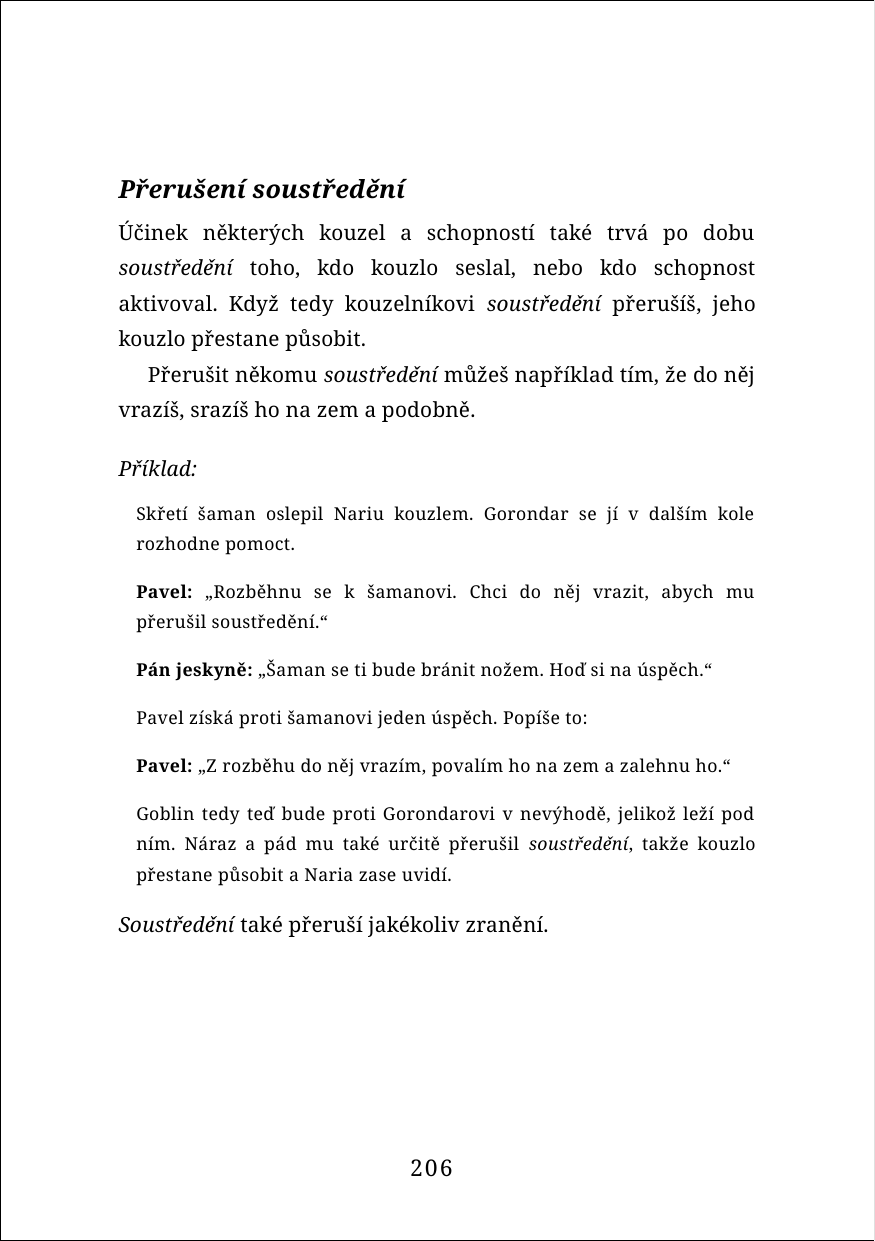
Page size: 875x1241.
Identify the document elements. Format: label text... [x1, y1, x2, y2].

text Goblin tedy teď bude proti Gorondarovi v nevýhodě, jelikož leží pod ním. Náraz a pád mu také určitě přerušil soustředění, takže kouzlo přestane působit a Naria zase uvidí. [136, 802, 756, 886]
text Pavel: „Rozběhnu se k šamanovi. Chci do něj vrazit, abych mu přerušil soustředění.“ [136, 580, 756, 634]
text Pán jeskyně: „Šaman se ti bude bránit nožem. Hoď si na úspěch.“ [136, 658, 756, 682]
text Příklad: [118, 454, 756, 483]
subtitle Přerušení soustředění [118, 172, 756, 206]
text Účinek některých kouzel a schopností také trvá po dobu soustředění toho, kdo kouzlo seslal, nebo kdo schopnost aktivoval. Když tedy kouzelníkovi soustředění přerušíš, jeho kouzlo přestane působit. Přerušit někomu soustředění můžeš například tím, že do něj vrazíš, srazíš ho na zem a podobně. [118, 218, 756, 424]
text Soustředění také přeruší jakékoliv zranění. [118, 910, 756, 938]
text Skřetí šaman oslepil Nariu kouzlem. Gorondar se jí v dalším kole rozhodne pomoct. [136, 502, 756, 556]
text Pavel získá proti šamanovi jeden úspěch. Popíše to: [136, 706, 756, 730]
text Pavel: „Z rozběhu do něj vrazím, povalím ho na zem a zalehnu ho.“ [136, 754, 756, 778]
